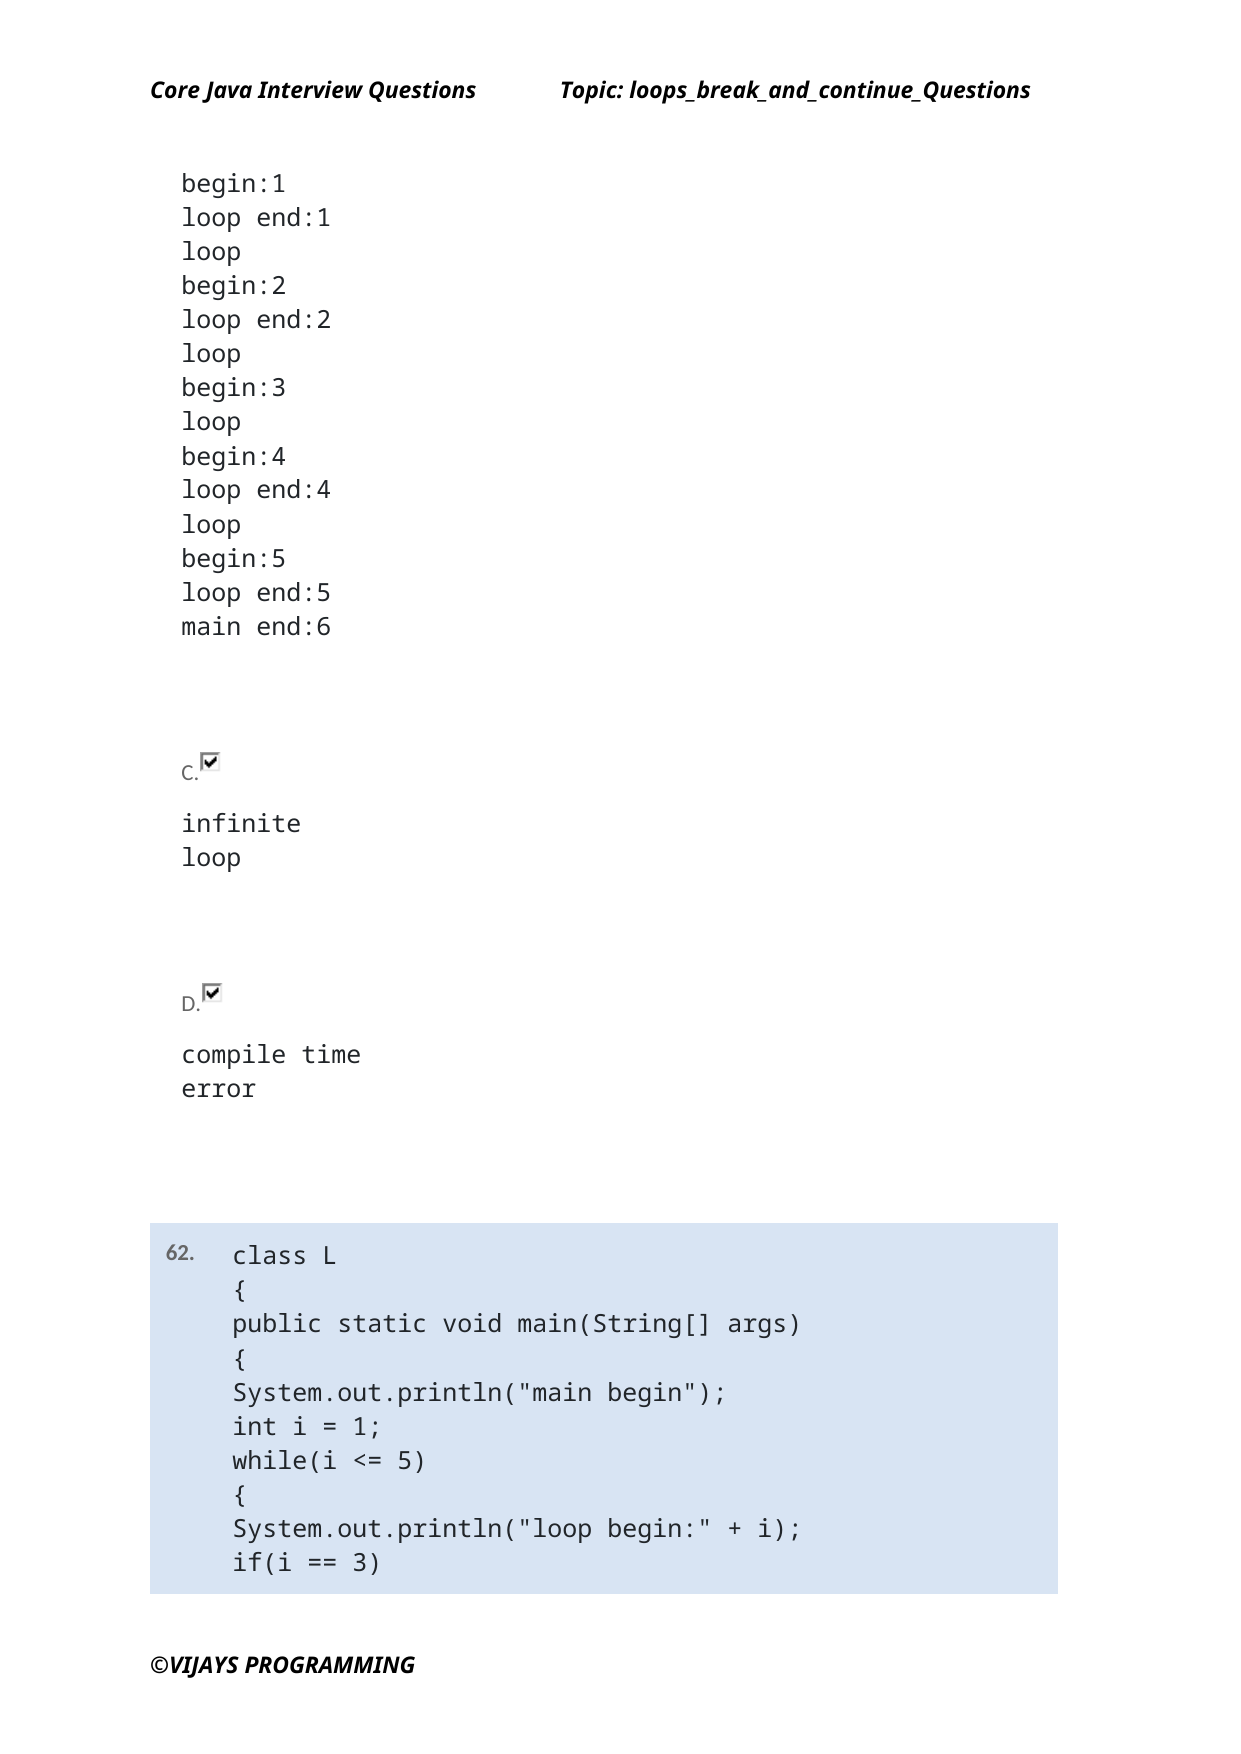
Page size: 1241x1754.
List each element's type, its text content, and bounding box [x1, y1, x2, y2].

table_header D. compile time error [181, 976, 442, 1207]
table_cell [1058, 1223, 1090, 1594]
table_header C. infinite loop [181, 745, 374, 976]
table_header begin:1 loop end:1 loop begin:2 loop end:2 loop begin:3 loop begin:4 loop end:4 loop begin:5 loop end:5 main end:6 [181, 166, 346, 745]
table_cell 62. [150, 1223, 216, 1594]
table_cell class L { public static void main(String[] args) { System.out.println("main begin"); int i = 1; while(i <= 5) { System.out.println("loop begin:" + i); if(i == 3) [216, 1223, 1058, 1594]
table_cell [150, 150, 1090, 1222]
